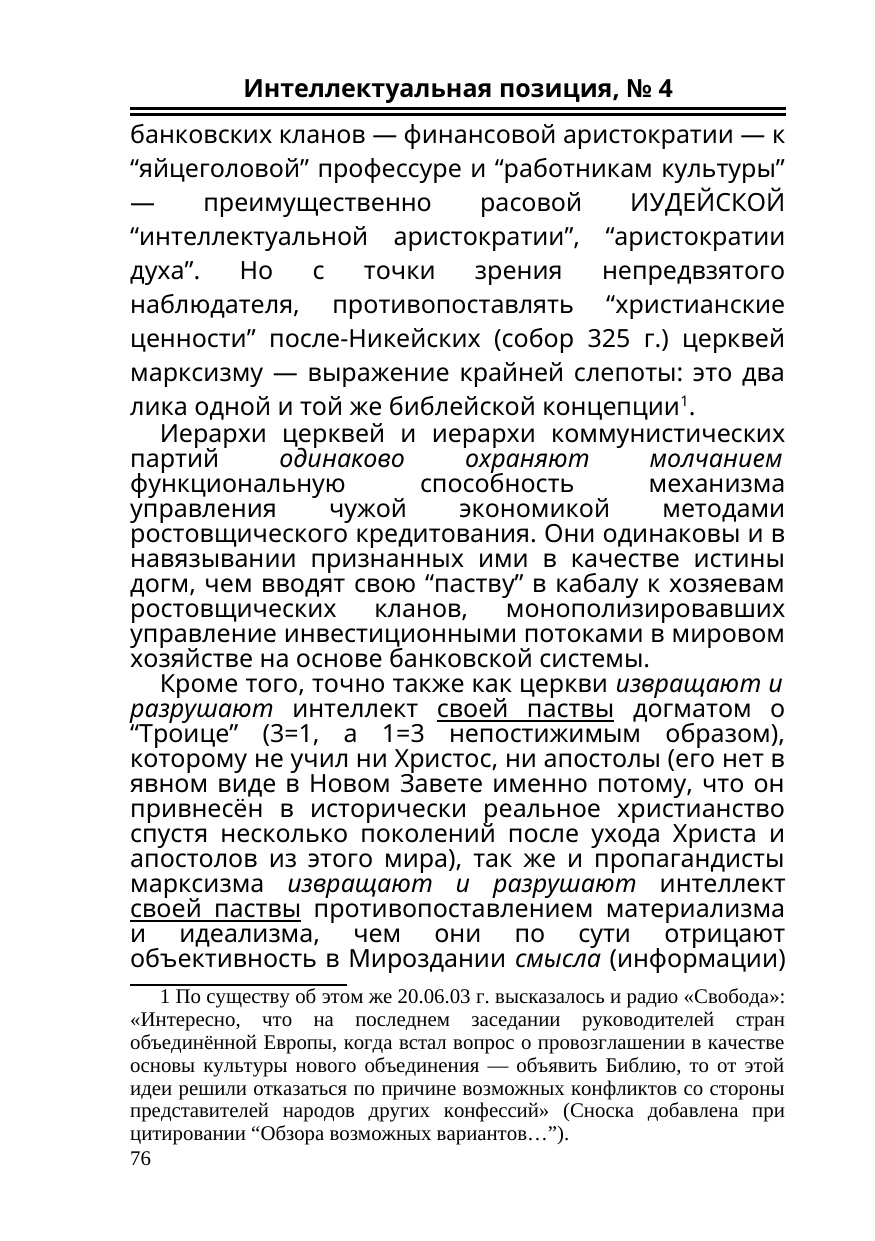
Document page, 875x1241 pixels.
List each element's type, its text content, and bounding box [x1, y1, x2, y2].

text Иерархи церквей и иерархи коммунистических партий одинаково охраняют молчанием функциональную способность механизма управления чужой экономикой методами ростовщического кредитования. Они одинаковы и в навязывании признанных ими в качестве истины догм, чем вводят свою “паству” в кабалу к хозяевам ростовщических кланов, монополизировавших управление инвестиционными потоками в мировом хозяйстве на основе банковской системы. [130, 423, 786, 673]
text По существу об этом же 20.06.03 г. высказалось и радио «Свобода»: «Интересно, что на последнем заседании руководителей стран объединённой Европы, когда встал вопрос о провозглашении в качестве основы культуры нового объединения — объявить Библию, то от этой идеи решили отказаться по причине возможных конфликтов со стороны представителей народов других конфессий» (Сноска добавлена при цитировании “Обзора возможных вариантов…”). [130, 985, 786, 1145]
text Кроме того, точно также как церкви извращают и разрушают интеллект своей паствы догматом о “Троице” (3=1, а 1=3 непостижимым образом), которому не учил ни Христос, ни апостолы (его нет в явном виде в Новом Завете именно потому, что он привнесён в исторически реальное христианство спустя несколько поколений после ухода Христа и апостолов из этого мира), так же и пропагандисты марксизма извращают и разрушают интеллект своей паствы противопоставлением материализма и идеализма, чем они по сути отрицают объективность в Мироздании смысла (информации) [130, 673, 786, 973]
text банковских кланов — финансовой аристократии — к “яйцеголовой” профессуре и “работникам культуры” — преимущественно расовой ИУДЕЙСКОЙ “интеллектуальной аристократии”, “аристократии духа”. Но с точки зрения непредвзятого наблюдателя, противопоставлять “христианские ценности” после-Никейских (собор 325 г.) церквей марксизму — выражение крайней слепоты: это два лика одной и той же библейской концепции. [130, 116, 786, 423]
